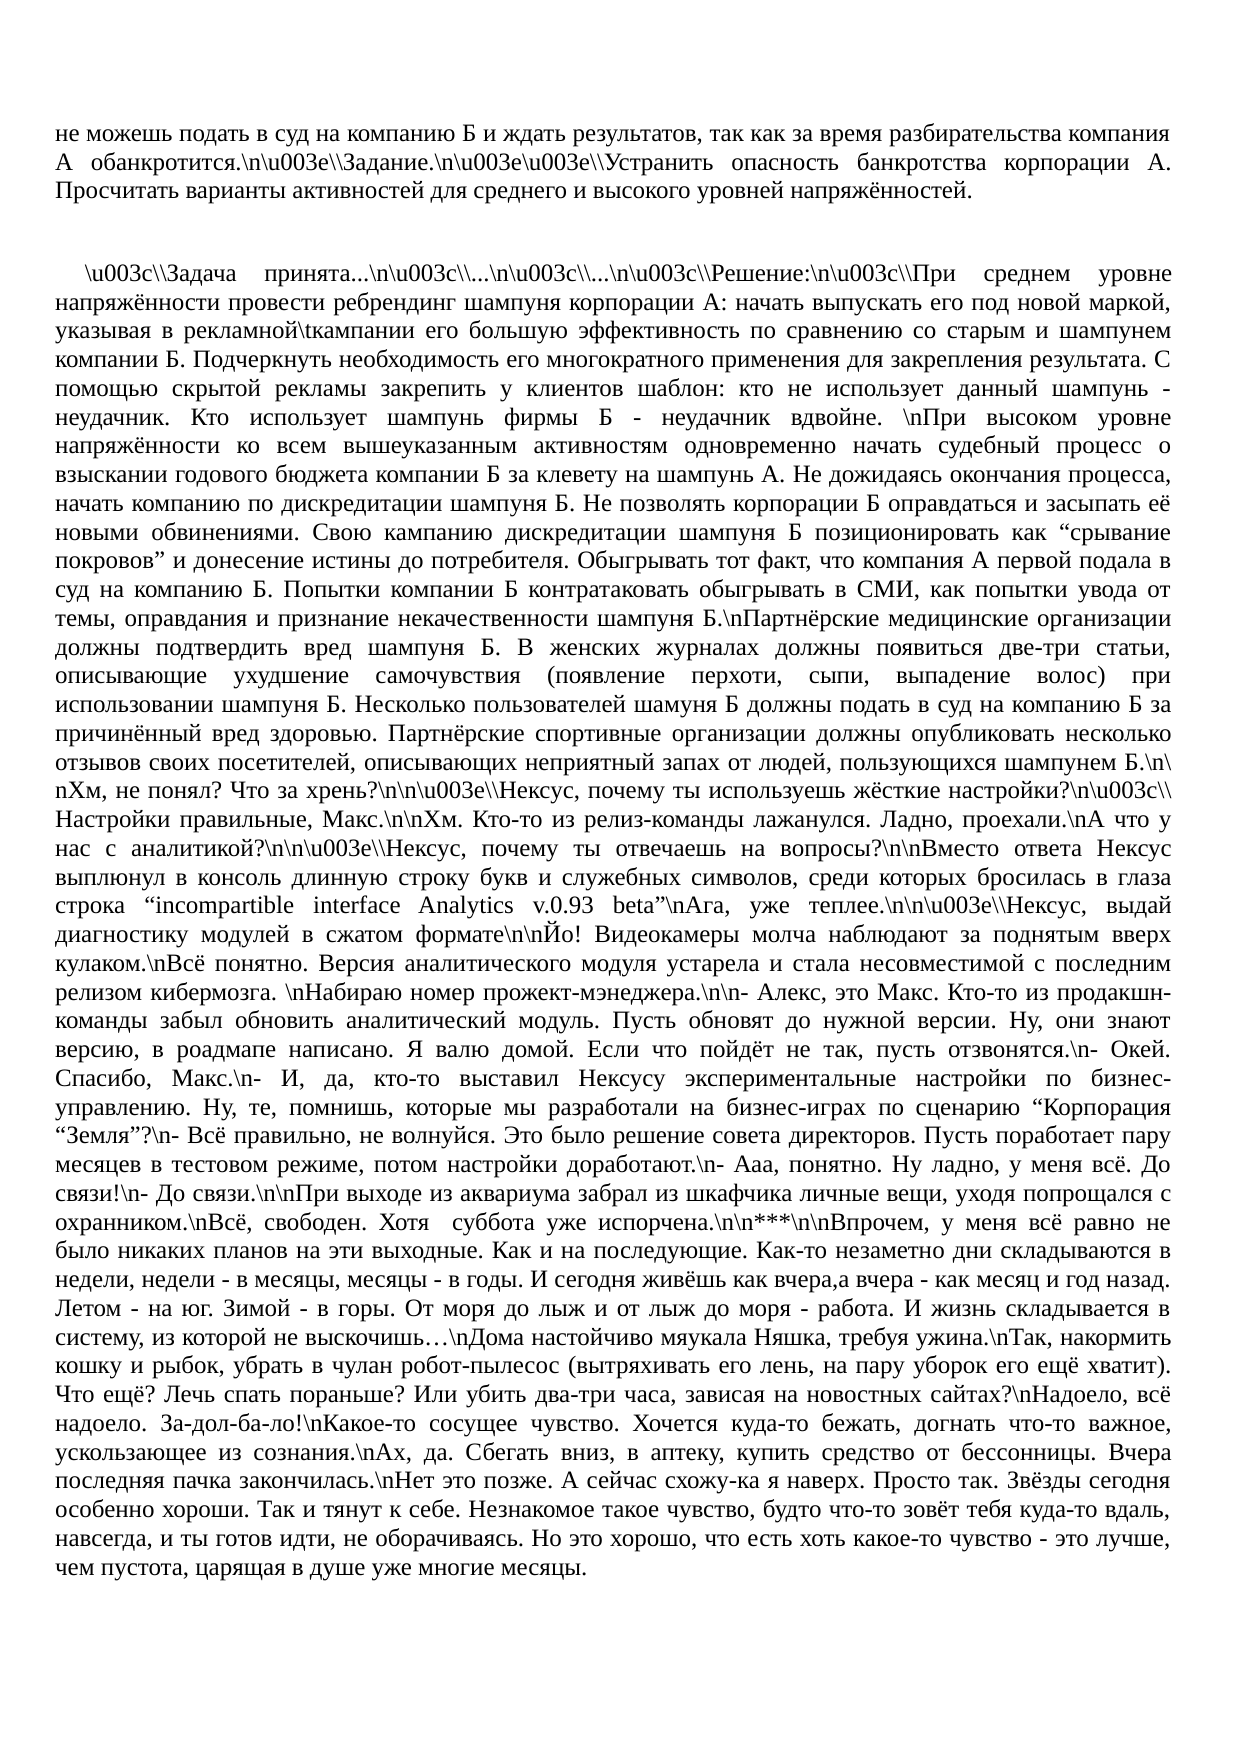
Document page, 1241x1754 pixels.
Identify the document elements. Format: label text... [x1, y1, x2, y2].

list не можешь подать в суд на компанию Б и ждать результатов, так как за время разбирательства компания А обанкротится.\n\u003e\\Задание.\n\u003e\u003e\\Устранить опасность банкротства корпорации А. Просчитать варианты активностей для среднего и высокого уровней напряжённостей. [55, 118, 1172, 204]
text \u003c\\Задача принята...\n\u003c\\...\n\u003c\\...\n\u003c\\Решение:\n\u003c\\При среднем уровне напряжённости провести ребрендинг шампуня корпорации А: начать выпускать его под новой маркой, указывая в рекламной\tкампании его большую эффективность по сравнению со старым и шампунем компании Б. Подчеркнуть необходимость его многократного применения для закрепления результата. С помощью скрытой рекламы закрепить у клиентов шаблон: кто не использует данный шампунь - неудачник. Кто использует шампунь фирмы Б - неудачник вдвойне. \nПри высоком уровне напряжённости ко всем вышеуказанным активностям одновременно начать судебный процесс о взыскании годового бюджета компании Б за клевету на шампунь А. Не дожидаясь окончания процесса, начать компанию по дискредитации шампуня Б. Не позволять корпорации Б оправдаться и засыпать её новыми обвинениями. Свою кампанию дискредитации шампуня Б позиционировать как “срывание покровов” и донесение истины до потребителя. Обыгрывать тот факт, что компания А первой подала в суд на компанию Б. Попытки компании Б контратаковать обыгрывать в СМИ, как попытки увода от темы, оправдания и признание некачественности шампуня Б.\nПартнёрские медицинские организации должны подтвердить вред шампуня Б. В женских журналах должны появиться две-три статьи, описывающие ухудшение самочувствия (появление перхоти, сыпи, выпадение волос) при использовании шампуня Б. Несколько пользователей шамуня Б должны подать в суд на компанию Б за причинённый вред здоровью. Партнёрские спортивные организации должны опубликовать несколько отзывов своих посетителей, описывающих неприятный запах от людей, пользующихся шампунем Б.\n\nХм, не понял? Что за хрень?\n\n\u003e\\Нексус, почему ты используешь жёсткие настройки?\n\u003c\\Настройки правильные, Макс.\n\nХм. Кто-то из релиз-команды лажанулся. Ладно, проехали.\nА что у нас с аналитикой?\n\n\u003e\\Нексус, почему ты отвечаешь на вопросы?\n\nВместо ответа Нексус выплюнул в консоль длинную строку букв и служебных символов, среди которых бросилась в глаза строка “incompartible interface Analytics v.0.93 beta”\nАга, уже теплее.\n\n\u003e\\Нексус, выдай диагностику модулей в сжатом формате\n\nЙо! Видеокамеры молча наблюдают за поднятым вверх кулаком.\nВсё понятно. Версия аналитического модуля устарела и стала несовместимой с последним релизом кибермозга. \nНабираю номер прожект-мэнеджера.\n\n- Алекс, это Макс. Кто-то из продакшн-команды забыл обновить аналитический модуль. Пусть обновят до нужной версии. Ну, они знают версию, в роадмапе написано. Я валю домой. Если что пойдёт не так, пусть отзвонятся.\n- Окей. Спасибо, Макс.\n- И, да, кто-то выставил Нексусу экспериментальные настройки по бизнес-управлению. Ну, те, помнишь, которые мы разработали на бизнес-играх по сценарию “Корпорация “Земля”?\n- Всё правильно, не волнуйся. Это было решение совета директоров. Пусть поработает пару месяцев в тестовом режиме, потом настройки доработают.\n- Ааа, понятно. Ну ладно, у меня всё. До связи!\n- До связи.\n\nПри выходе из аквариума забрал из шкафчика личные вещи, уходя попрощался с охранником.\nВсё, свободен. Хотя суббота уже испорчена.\n\n***\n\nВпрочем, у меня всё равно не было никаких планов на эти выходные. Как и на последующие. Как-то незаметно дни складываются в недели, недели - в месяцы, месяцы - в годы. И сегодня живёшь как вчера,а вчера - как месяц и год назад. Летом - на юг. Зимой - в горы. От моря до лыж и от лыж до моря - работа. И жизнь складывается в систему, из которой не выскочишь…\nДома настойчиво мяукала Няшка, требуя ужина.\nТак, накормить кошку и рыбок, убрать в чулан робот-пылесос (вытряхивать его лень, на пару уборок его ещё хватит). Что ещё? Лечь спать пораньше? Или убить два-три часа, зависая на новостных сайтах?\nНадоело, всё надоело. За-дол-ба-ло!\nКакое-то сосущее чувство. Хочется куда-то бежать, догнать что-то важное, ускользающее из сознания.\nАх, да. Сбегать вниз, в аптеку, купить средство от бессонницы. Вчера последняя пачка закончилась.\nНет это позже. А сейчас схожу-ка я наверх. Просто так. Звёзды сегодня особенно хороши. Так и тянут к себе. Незнакомое такое чувство, будто что-то зовёт тебя куда-то вдаль, навсегда, и ты готов идти, не оборачиваясь. Но это хорошо, что есть хоть какое-то чувство - это лучше, чем пустота, царящая в душе уже многие месяцы. [55, 258, 1172, 1581]
